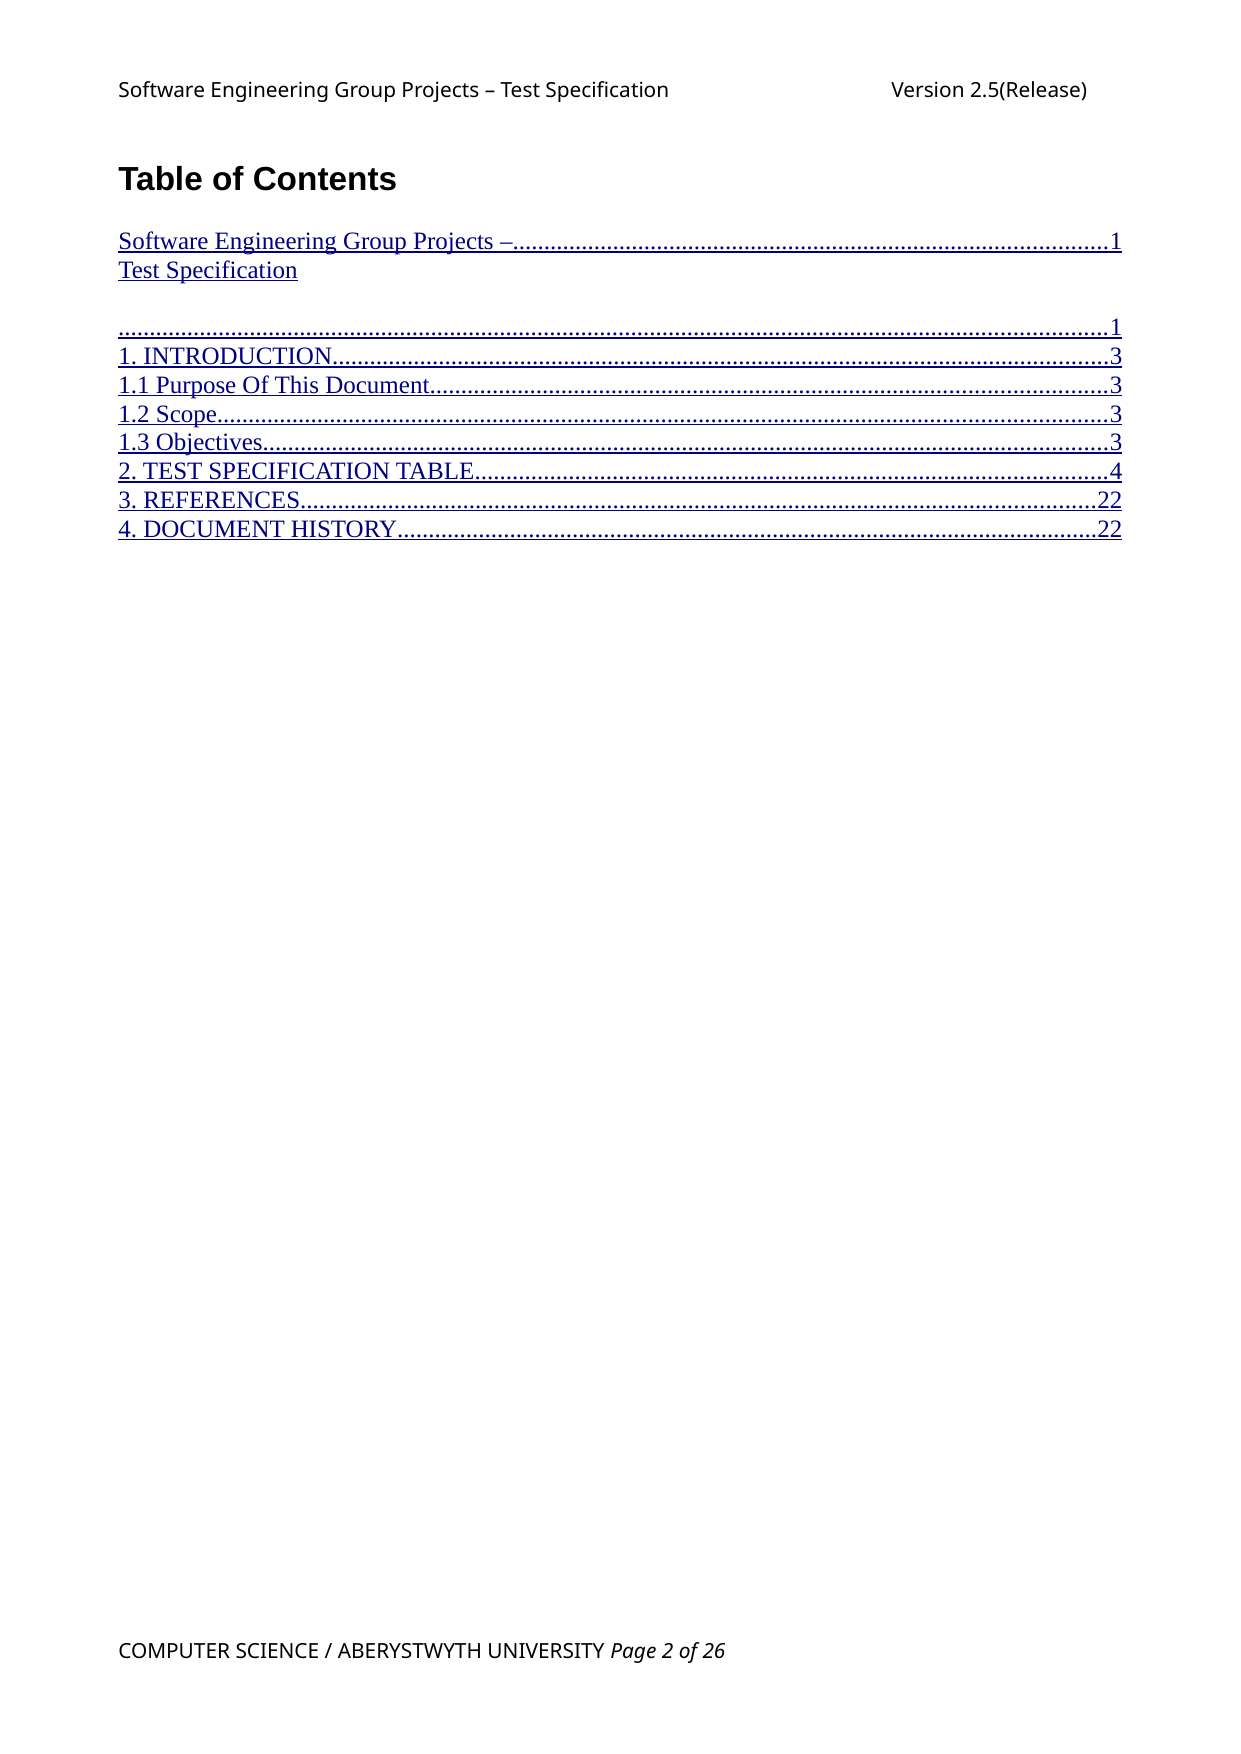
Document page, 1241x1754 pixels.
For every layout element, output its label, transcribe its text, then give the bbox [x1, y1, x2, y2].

text 1. INTRODUCTION 3 [118, 341, 1122, 366]
text 1.1 Purpose Of This Document 3 [118, 370, 1122, 395]
subtitle Table of Contents [118, 159, 1122, 197]
text Test Specification 1 [118, 255, 1122, 337]
text 2. TEST SPECIFICATION TABLE 4 [118, 456, 1122, 481]
text 3. REFERENCES 22 [118, 485, 1122, 510]
text 4. DOCUMENT HISTORY 22 [118, 514, 1122, 539]
text 1.2 Scope 3 [118, 399, 1122, 424]
text 1.3 Objectives 3 [118, 427, 1122, 452]
text Software Engineering Group Projects – 1 [118, 197, 1122, 251]
